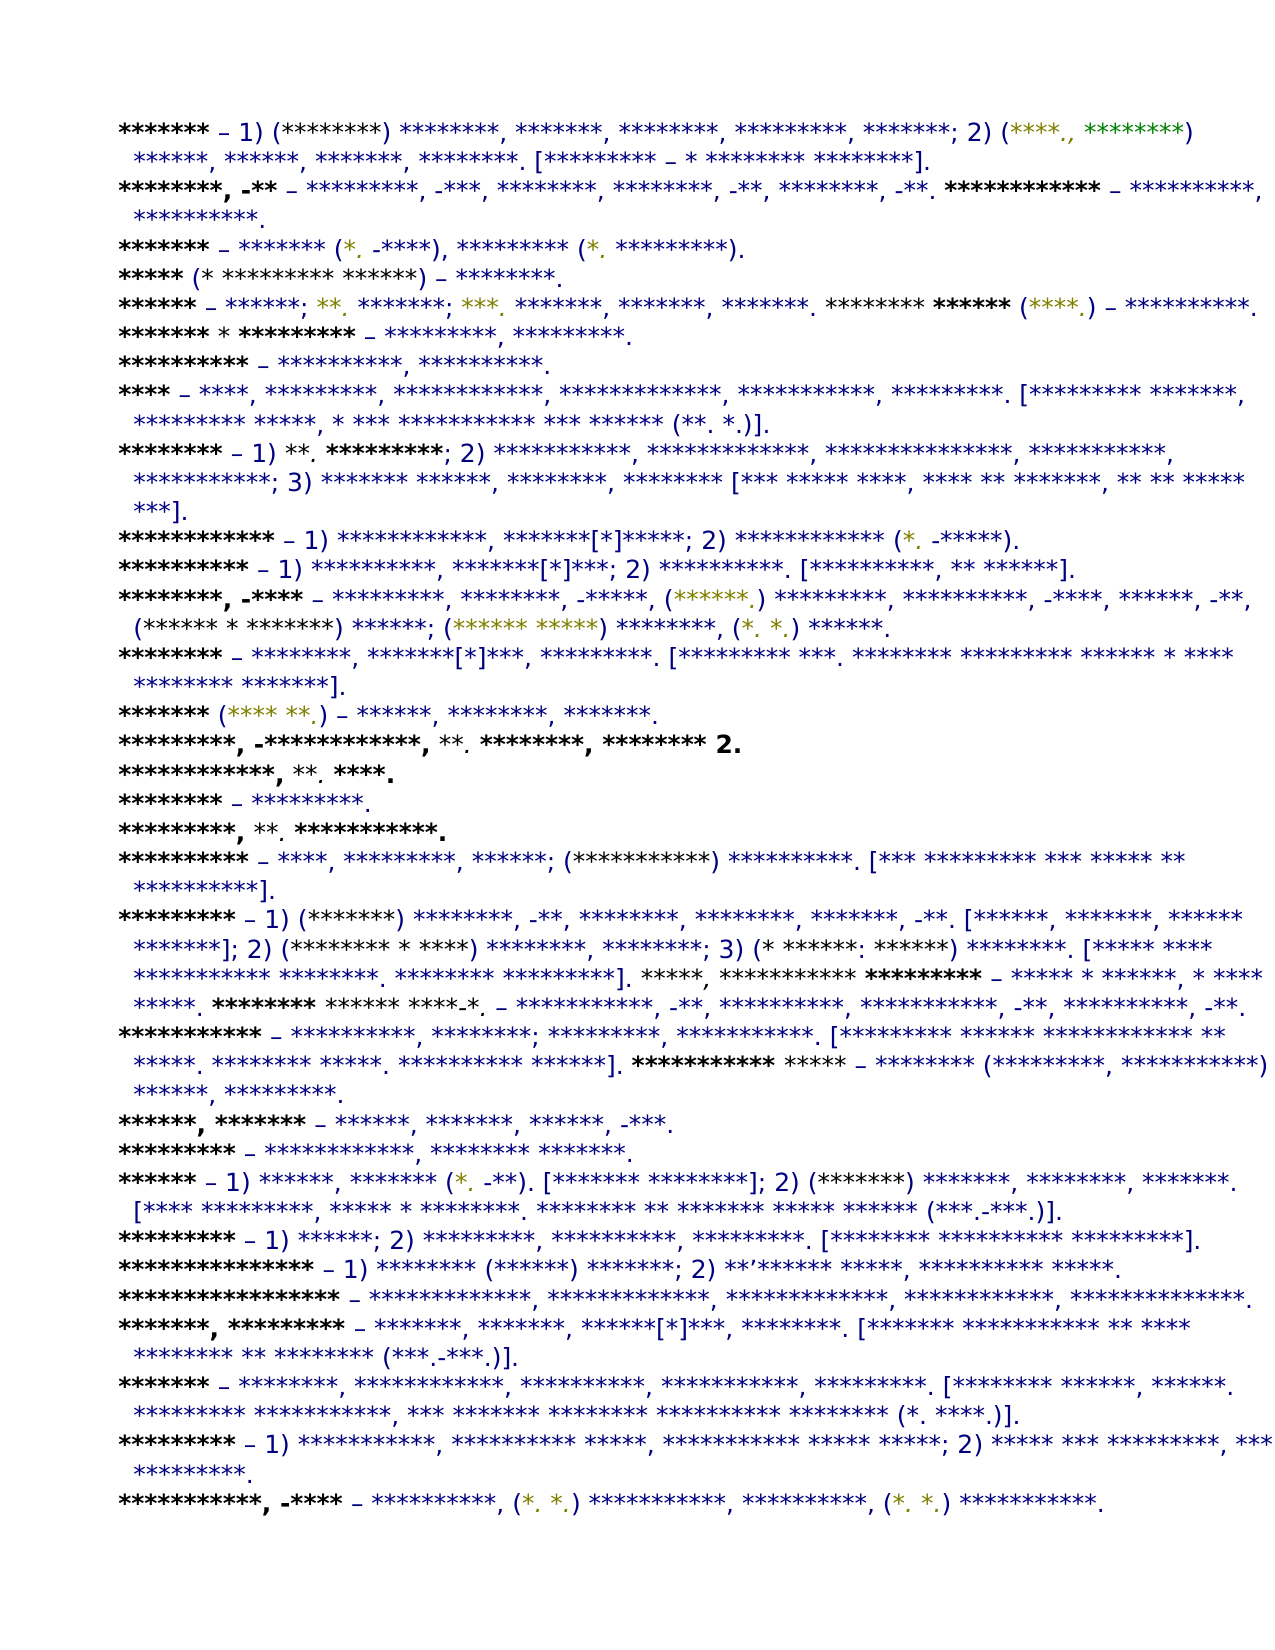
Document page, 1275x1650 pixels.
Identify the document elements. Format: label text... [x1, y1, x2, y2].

text *************** – 1) ******** (******) *******; 2) **’****** *****, ********** *****. [118, 1256, 1275, 1285]
text ******* * ********* – *********, *********. [118, 322, 1275, 351]
text ******, ******* – ******, *******, ******, -***. [118, 1110, 1275, 1139]
text ******** – 1) **. *********; 2) ***********, *************, ***************, ***********, ***********; 3) ******* ******, ********, ******** [*** ***** ****, **** ** *******, ** ** ***** ***]. [118, 439, 1275, 526]
text ****** – ******; **. *******; ***. *******, *******, *******. ******** ****** (****.) – **********. [118, 293, 1275, 322]
text ***** (* ********* ******) – ********. [118, 264, 1275, 293]
text ********, -** – *********, -***, ********, ********, -**, ********, -**. ************ – **********, **********. [118, 176, 1275, 235]
text ***************** – *************, *************, *************, ************, **************. [118, 1285, 1275, 1314]
text ******* – ******* (*. -****), ********* (*. *********). [118, 235, 1275, 264]
text *********, **. ***********. [118, 818, 1275, 847]
text ******* – 1) (********) ********, *******, ********, *********, *******; 2) (****., ********) ******, ******, *******, ********. [********* – * ******** ********]. [118, 118, 1275, 176]
text ***********, -**** – **********, (*. *.) ***********, **********, (*. *.) ***********. [118, 1489, 1275, 1518]
text ******* – ********, ************, **********, ***********, *********. [******** ******, ******. ********* ***********, *** ******* ******** ********** ******** (*. ****.)]. [118, 1372, 1275, 1431]
text ************, **. ****. [118, 760, 1275, 789]
text ********, -**** – *********, ********, -*****, (******.) *********, **********, -****, ******, -**, (****** * *******) ******; (****** *****) ********, (*. *.) ******. [118, 585, 1275, 643]
text ********** – 1) **********, *******[*]***; 2) **********. [**********, ** ******]. [118, 556, 1275, 585]
text **** – ****, *********, ************, *************, ***********, *********. [********* *******, ********* *****, * *** *********** *** ****** (**. *.)]. [118, 381, 1275, 439]
text ********* – 1) ******; 2) *********, **********, *********. [******** ********** *********]. [118, 1226, 1275, 1256]
text ****** – 1) ******, ******* (*. -**). [******* ********]; 2) (*******) *******, ********, *******. [**** *********, ***** * ********. ******** ** ******* ***** ****** (***.-***.)]. [118, 1168, 1275, 1226]
text ******** – *********. [118, 789, 1275, 818]
text *********, -************, **. ********, ******** 2. [118, 731, 1275, 760]
text ************ – 1) ************, *******[*]*****; 2) ************ (*. -*****). [118, 526, 1275, 556]
text *******, ********* – *******, *******, ******[*]***, ********. [******* *********** ** **** ******** ** ******** (***.-***.)]. [118, 1314, 1275, 1372]
text ********** – **********, **********. [118, 351, 1275, 381]
text ******** – ********, *******[*]***, *********. [********* ***. ******** ********* ****** * **** ******** *******]. [118, 643, 1275, 701]
text ********* – ************, ******** *******. [118, 1139, 1275, 1168]
text *********** – **********, ********; *********, ***********. [********* ****** ************ ** *****. ******** *****. ********** ******]. *********** ***** – ******** (*********, ***********) ******, *********. [118, 1022, 1275, 1110]
text ******* (**** **.) – ******, ********, *******. [118, 701, 1275, 731]
text ********** – ****, *********, ******; (***********) **********. [*** ********* *** ***** ** **********]. [118, 847, 1275, 906]
text ********* – 1) ***********, ********** *****, *********** ***** *****; 2) ***** *** *********, *** *********. [118, 1431, 1275, 1489]
text ********* – 1) (*******) ********, -**, ********, ********, *******, -**. [******, *******, ****** *******]; 2) (******** * ****) ********, ********; 3) (* ******: ******) ********. [***** **** *********** ********. ******** *********]. *****, *********** ********* – ***** * ******, * **** *****. ******** ****** ****-*. – ***********, -**, **********, ***********, -**, **********, -**. [118, 906, 1275, 1022]
